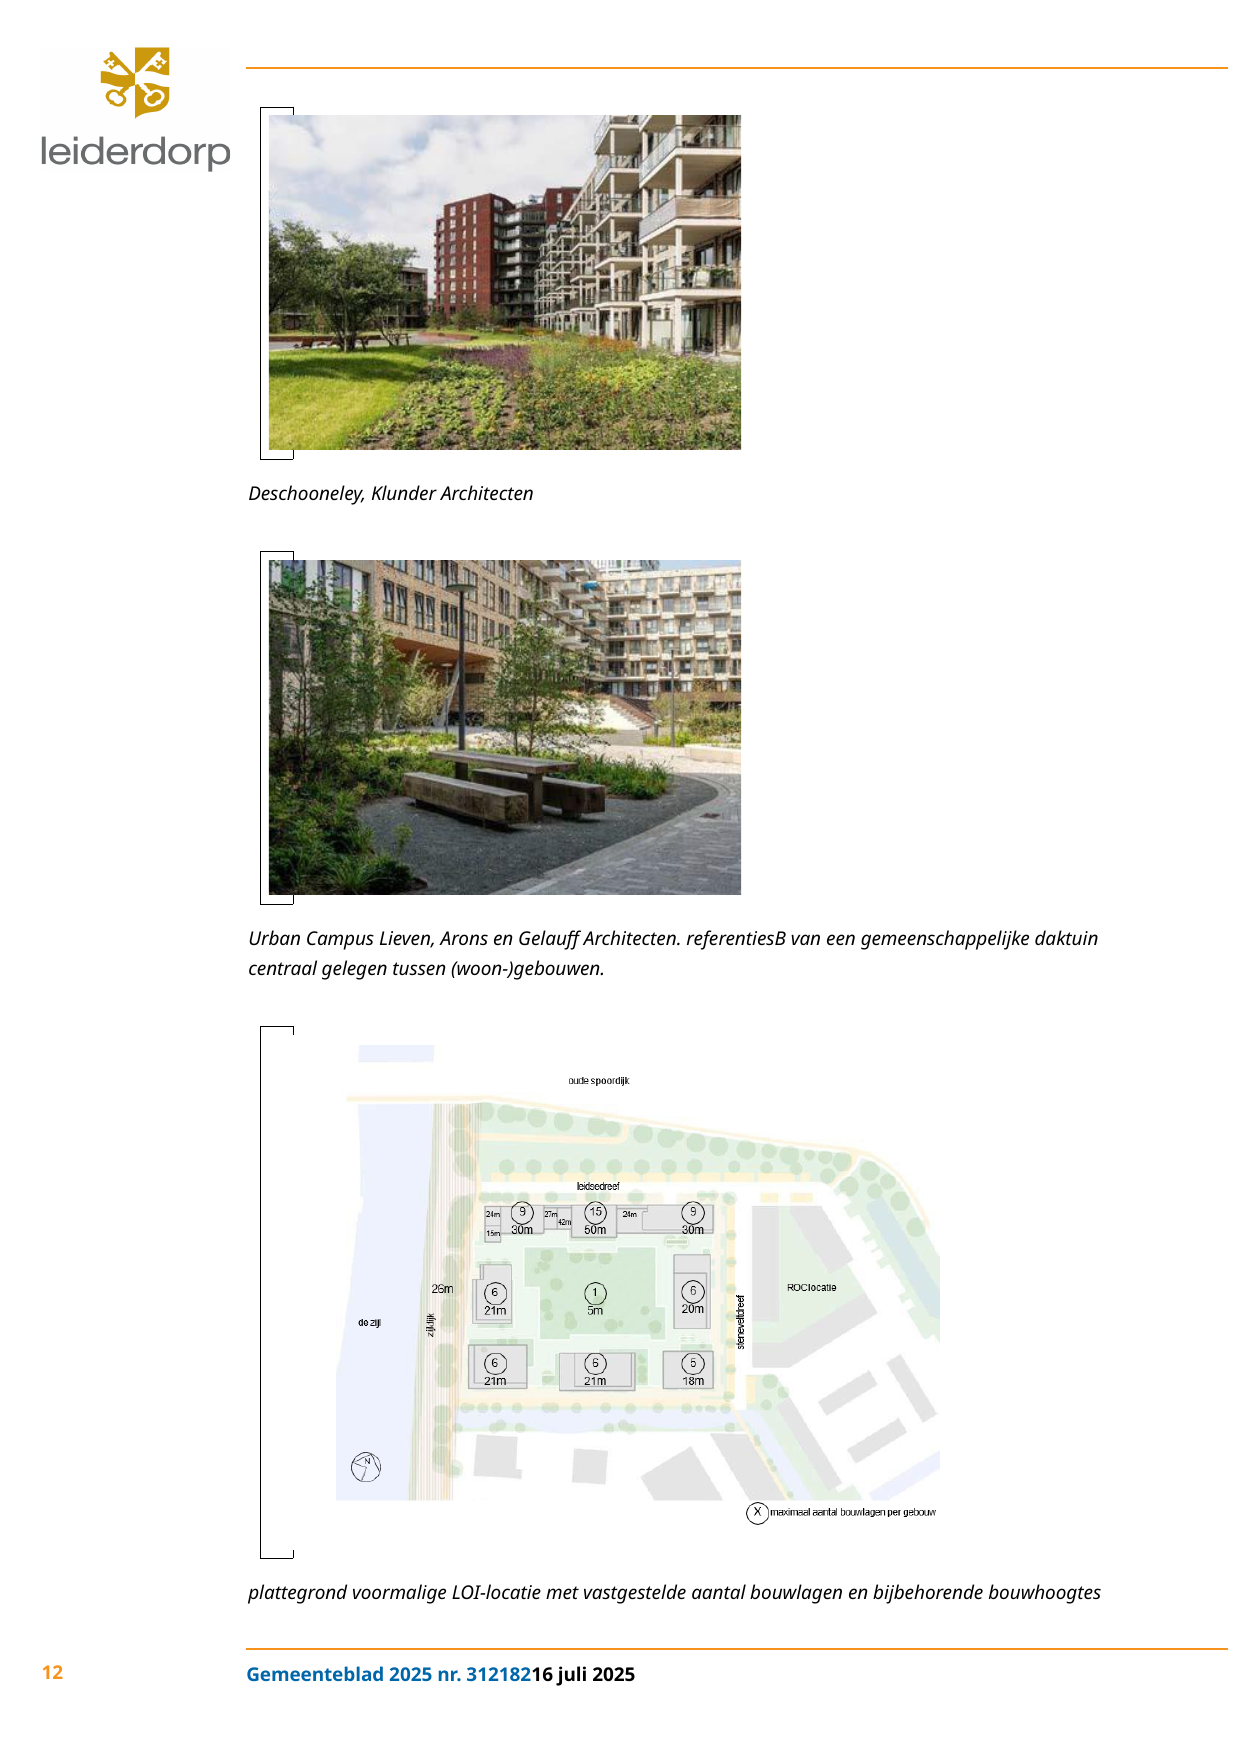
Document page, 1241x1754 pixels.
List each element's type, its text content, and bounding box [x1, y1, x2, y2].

picture [268, 115, 742, 450]
picture [268, 1035, 978, 1550]
picture [41, 47, 231, 172]
text Deschooneley, Klunder Architecten [248, 480, 1152, 506]
text plattegrond voormalige LOI-locatie met vastgestelde aantal bouwlagen en bijbehorende bouwhoogtes [248, 1579, 1152, 1605]
text Urban Campus Lieven, Arons en Gelauff Architecten. referentiesB van een gemeenschappelijke daktuin centraal gelegen tussen (woon-)gebouwen. [248, 925, 1152, 981]
picture [268, 560, 742, 895]
